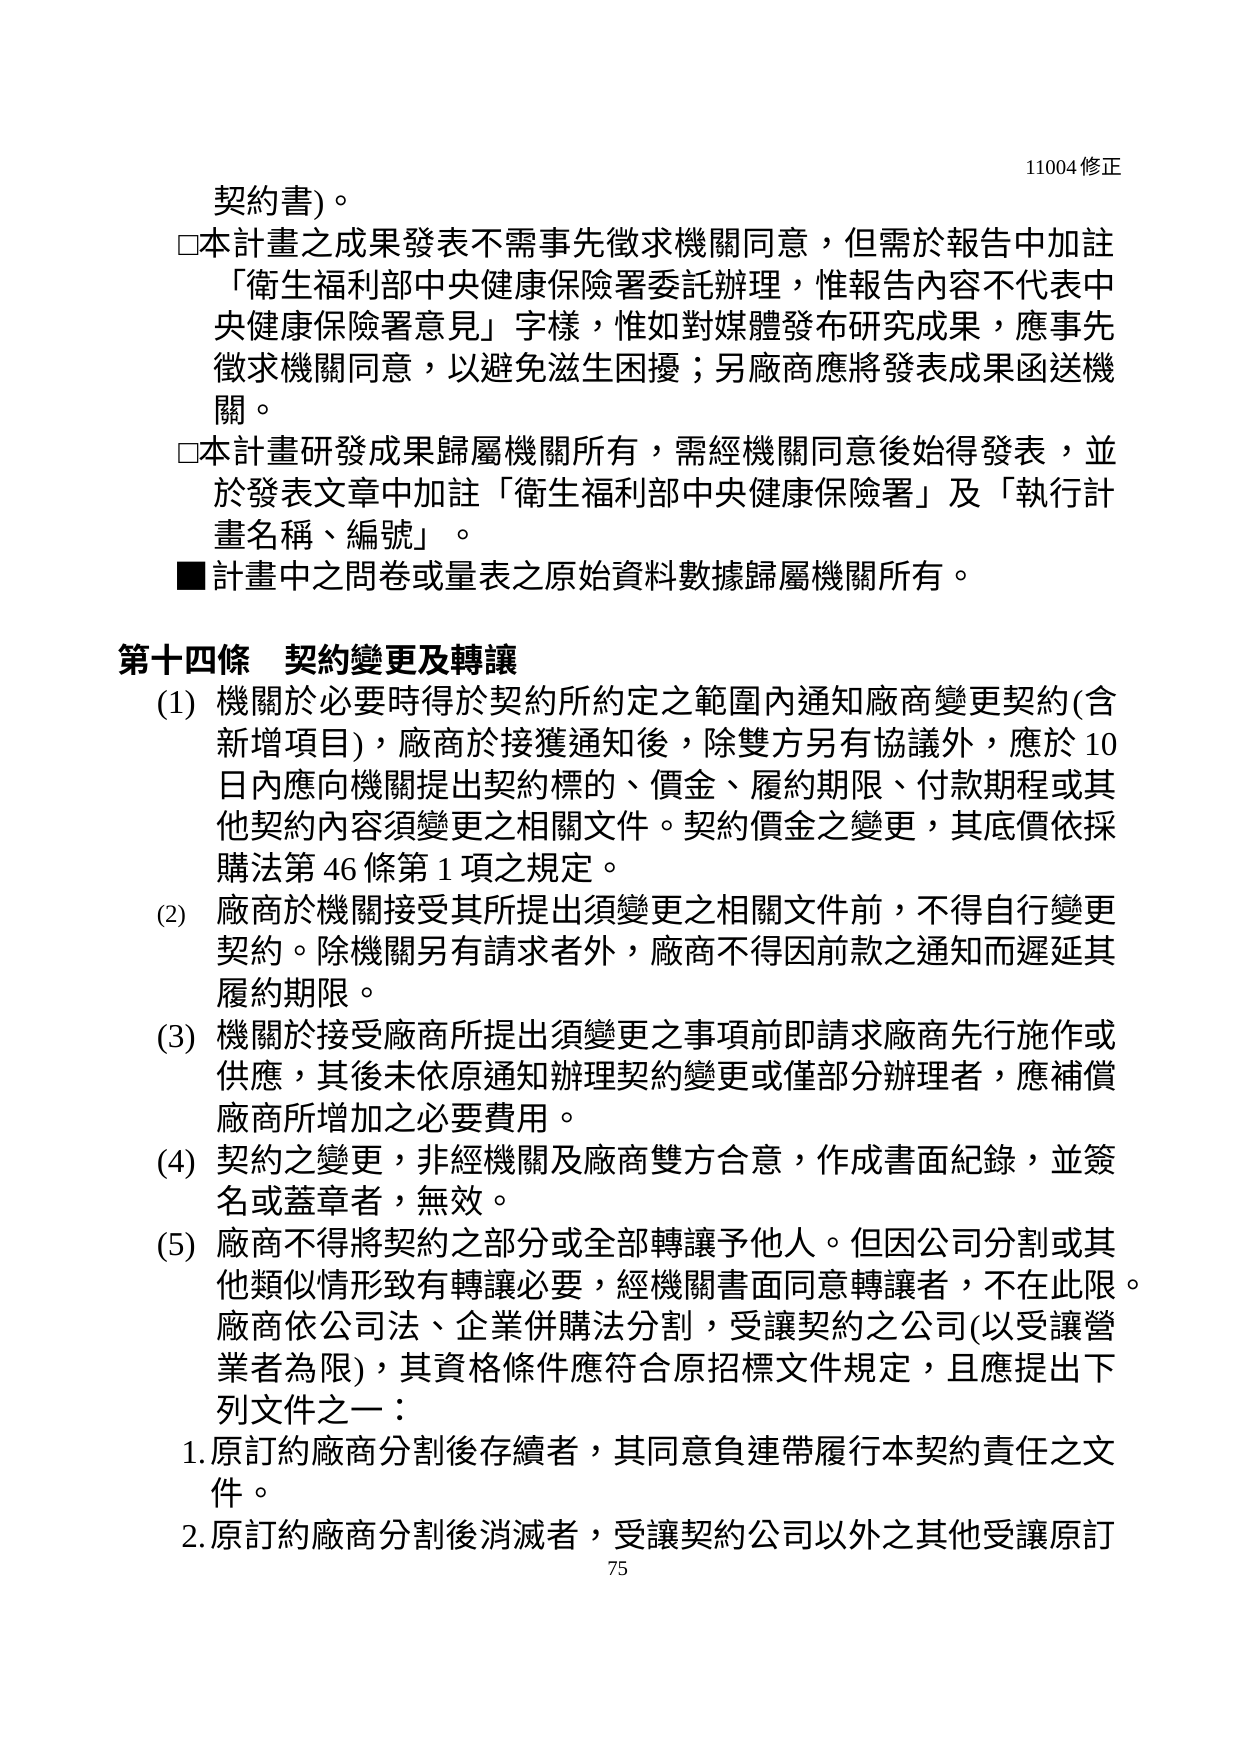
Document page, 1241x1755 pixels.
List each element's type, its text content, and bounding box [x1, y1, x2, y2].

list 廠商不得將契約之部分或全部轉讓予他人。但因公司分割或其他類似情形致有轉讓必要，經機關書面同意轉讓者，不在此限。 [157, 1222, 1117, 1306]
list 契約之變更，非經機關及廠商雙方合意，作成書面紀錄，並簽名或蓋章者，無效。 [157, 1139, 1117, 1222]
text 計畫中之問卷或量表之原始資料數據歸屬機關所有。 [178, 556, 1117, 597]
text 第十四條 契約變更及轉讓 [117, 639, 1117, 681]
list 機關於接受廠商所提出須變更之事項前即請求廠商先行施作或供應，其後未依原通知辦理契約變更或僅部分辦理者，應補償廠商所增加之必要費用。 [157, 1014, 1117, 1139]
text □本計畫研發成果歸屬機關所有，需經機關同意後始得發表，並於發表文章中加註「衛生福利部中央健康保險署」及「執行計畫名稱、編號」。 [178, 431, 1117, 556]
text 廠商依公司法、企業併購法分割，受讓契約之公司(以受讓營業者為限)，其資格條件應符合原招標文件規定，且應提出下列文件之一： [216, 1306, 1117, 1431]
text 契約書)。 [178, 181, 1117, 222]
list 原訂約廠商分割後消滅者，受讓契約公司以外之其他受讓原訂 [181, 1514, 1117, 1556]
list 廠商於機關接受其所提出須變更之相關文件前，不得自行變更契約。除機關另有請求者外，廠商不得因前款之通知而遲延其履約期限。 [157, 889, 1117, 1014]
list 原訂約廠商分割後存續者，其同意負連帶履行本契約責任之文件。 [181, 1431, 1117, 1514]
list 機關於必要時得於契約所約定之範圍內通知廠商變更契約(含新增項目)，廠商於接獲通知後，除雙方另有協議外，應於10日內應向機關提出契約標的、價金、履約期限、付款期程或其他契約內容須變更之相關文件。契約價金之變更，其底價依採購法第46條第1項之規定。 [157, 681, 1117, 889]
text □本計畫之成果發表不需事先徵求機關同意，但需於報告中加註「衛生福利部中央健康保險署委託辦理，惟報告內容不代表中央健康保險署意見」字樣，惟如對媒體發布研究成果，應事先徵求機關同意，以避免滋生困擾；另廠商應將發表成果函送機關。 [178, 222, 1117, 431]
